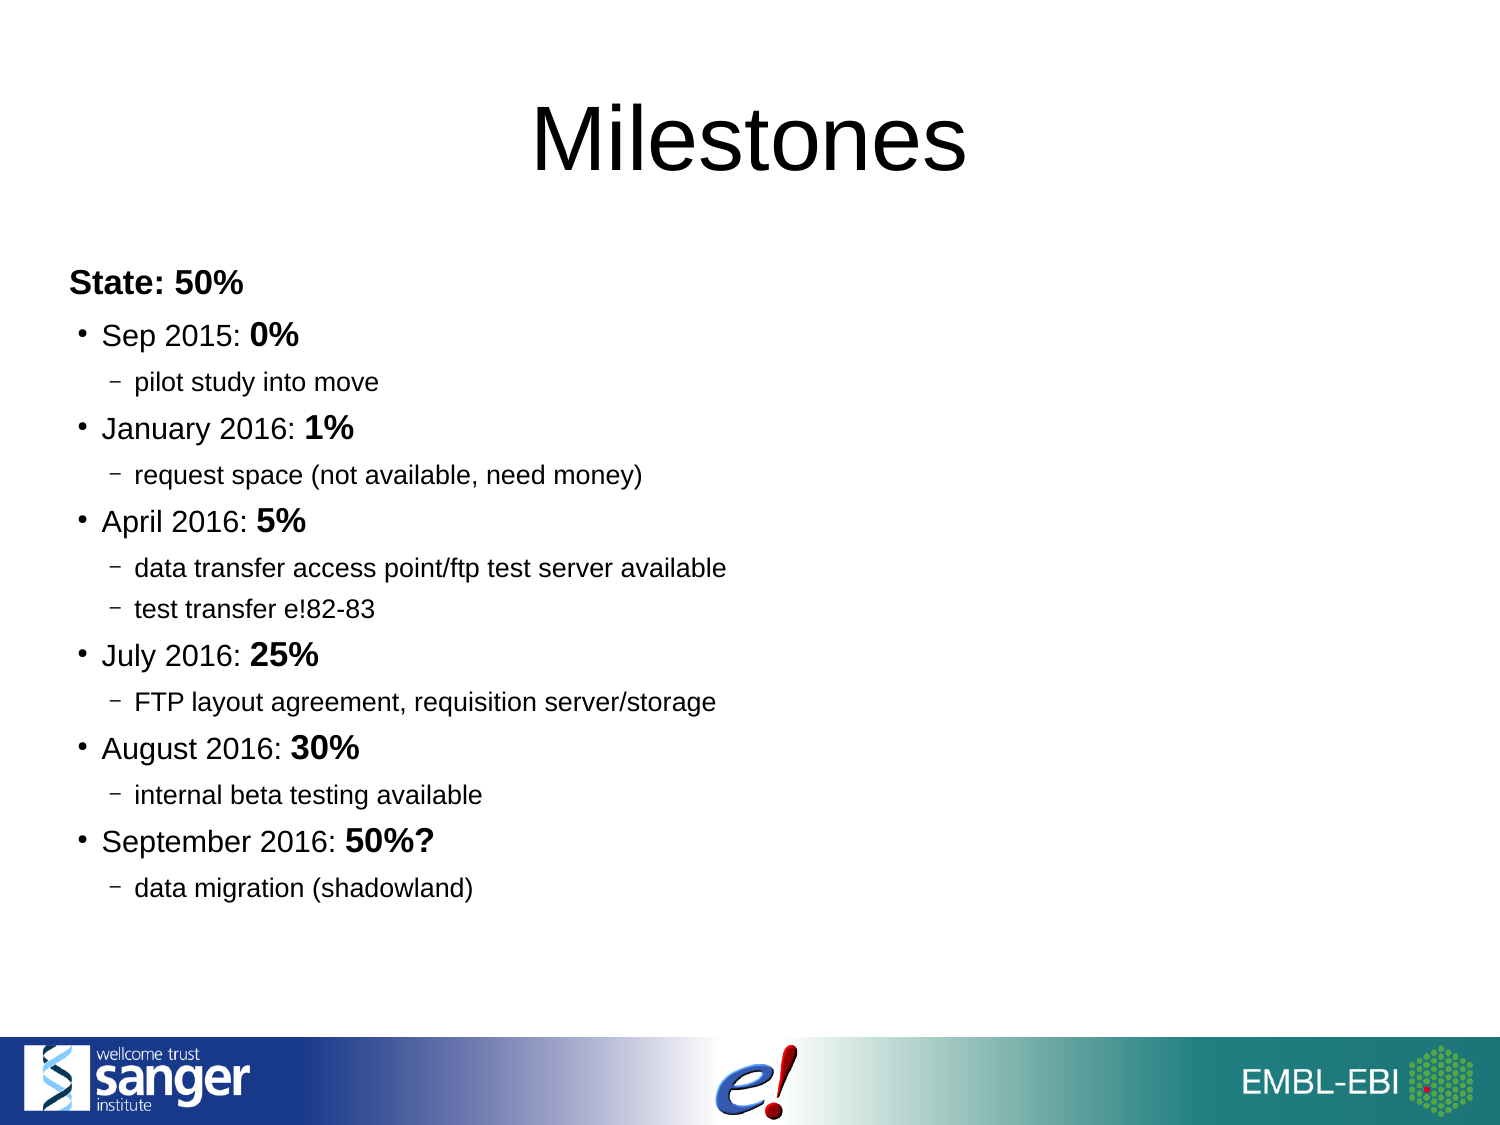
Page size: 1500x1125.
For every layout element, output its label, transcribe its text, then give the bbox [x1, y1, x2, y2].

picture [0, 1037, 1500, 1125]
list State: 50% Sep 2015: 0% pilot study into move January 2016: 1% request space (not available, need money) April 2016: 5% data transfer access point/ftp test server available test transfer e!82-83 July 2016: 25% FTP layout agreement, requisition server/storage August 2016: 30% internal beta testing available September 2016: 50%? data migration (shadowland) [69, 263, 1389, 916]
title Milestones [75, 44, 1425, 233]
